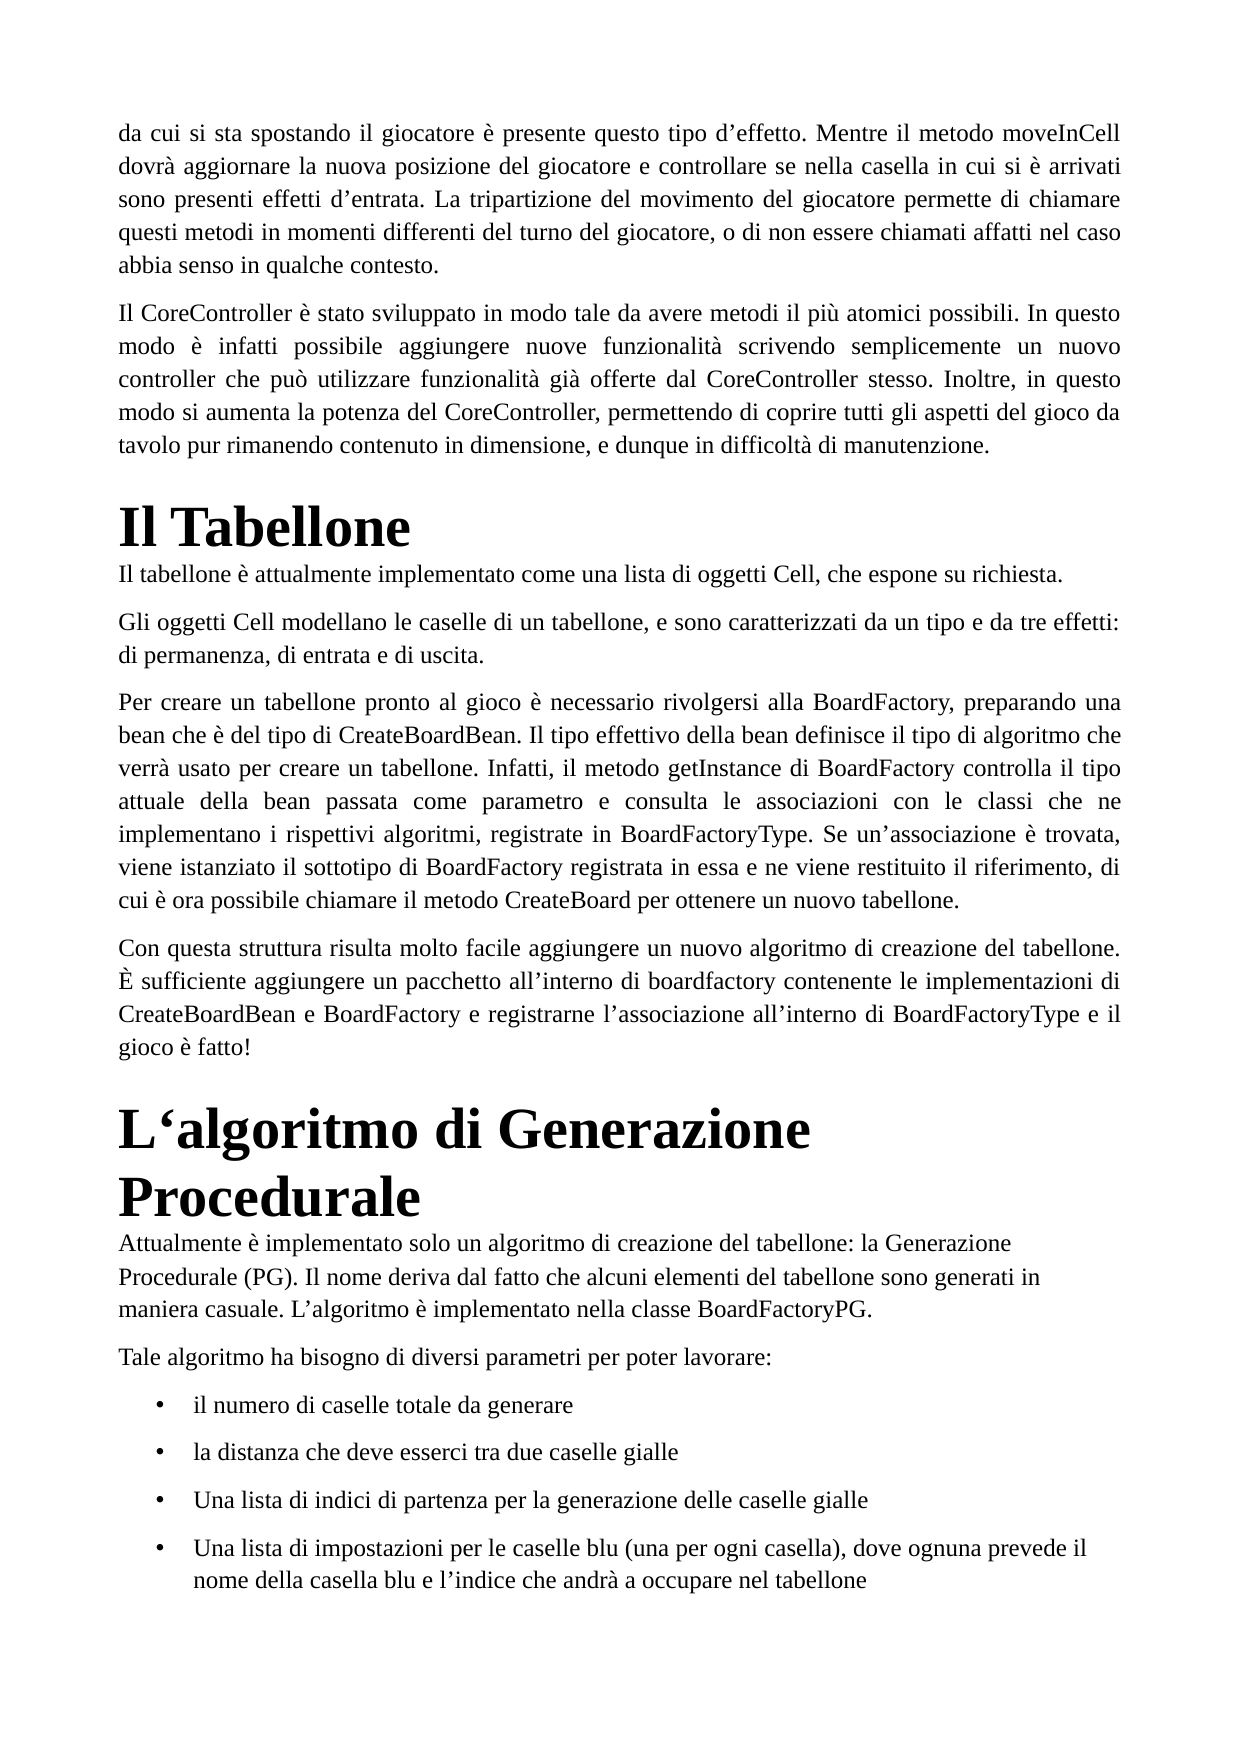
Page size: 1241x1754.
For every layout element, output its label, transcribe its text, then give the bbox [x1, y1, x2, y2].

text Il CoreController è stato sviluppato in modo tale da avere metodi il più atomici possibili. In questo modo è infatti possibile aggiungere nuove funzionalità scrivendo semplicemente un nuovo controller che può utilizzare funzionalità già offerte dal CoreController stesso. Inoltre, in questo modo si aumenta la potenza del CoreController, permettendo di coprire tutti gli aspetti del gioco da tavolo pur rimanendo contenuto in dimensione, e dunque in difficoltà di manutenzione. [118, 298, 1122, 459]
list il numero di caselle totale da generare [156, 1390, 1122, 1418]
text Attualmente è implementato solo un algoritmo di creazione del tabellone: la Generazione Procedurale (PG). Il nome deriva dal fatto che alcuni elementi del tabellone sono generati in maniera casuale. L’algoritmo è implementato nella classe BoardFactoryPG. [118, 1228, 1122, 1323]
text Gli oggetti Cell modellano le caselle di un tabellone, e sono caratterizzati da un tipo e da tre effetti: di permanenza, di entrata e di uscita. [118, 607, 1122, 668]
list la distanza che deve esserci tra due caselle gialle [156, 1437, 1122, 1466]
text Il tabellone è attualmente implementato come una lista di oggetti Cell, che espone su richiesta. [118, 559, 1122, 588]
list Una lista di impostazioni per le caselle blu (una per ogni casella), dove ognuna prevede il nome della casella blu e l’indice che andrà a occupare nel tabellone [156, 1533, 1122, 1594]
text Con questa struttura risulta molto facile aggiungere un nuovo algoritmo di creazione del tabellone. È sufficiente aggiungere un pacchetto all’interno di boardfactory contenente le implementazioni di CreateBoardBean e BoardFactory e registrarne l’associazione all’interno di BoardFactoryType e il gioco è fatto! [118, 933, 1122, 1061]
subtitle L‘algoritmo di Generazione Procedurale [118, 1094, 1122, 1228]
text Tale algoritmo ha bisogno di diversi parametri per poter lavorare: [118, 1342, 1122, 1371]
list Una lista di indici di partenza per la generazione delle caselle gialle [156, 1485, 1122, 1514]
subtitle Il Tabellone [118, 492, 1122, 559]
text Per creare un tabellone pronto al gioco è necessario rivolgersi alla BoardFactory, preparando una bean che è del tipo di CreateBoardBean. Il tipo effettivo della bean definisce il tipo di algoritmo che verrà usato per creare un tabellone. Infatti, il metodo getInstance di BoardFactory controlla il tipo attuale della bean passata come parametro e consulta le associazioni con le classi che ne implementano i rispettivi algoritmi, registrate in BoardFactoryType. Se un’associazione è trovata, viene istanziato il sottotipo di BoardFactory registrata in essa e ne viene restituito il riferimento, di cui è ora possibile chiamare il metodo CreateBoard per ottenere un nuovo tabellone. [118, 687, 1122, 914]
text da cui si sta spostando il giocatore è presente questo tipo d’effetto. Mentre il metodo moveInCell dovrà aggiornare la nuova posizione del giocatore e controllare se nella casella in cui si è arrivati sono presenti effetti d’entrata. La tripartizione del movimento del giocatore permette di chiamare questi metodi in momenti differenti del turno del giocatore, o di non essere chiamati affatti nel caso abbia senso in qualche contesto. [118, 118, 1122, 279]
